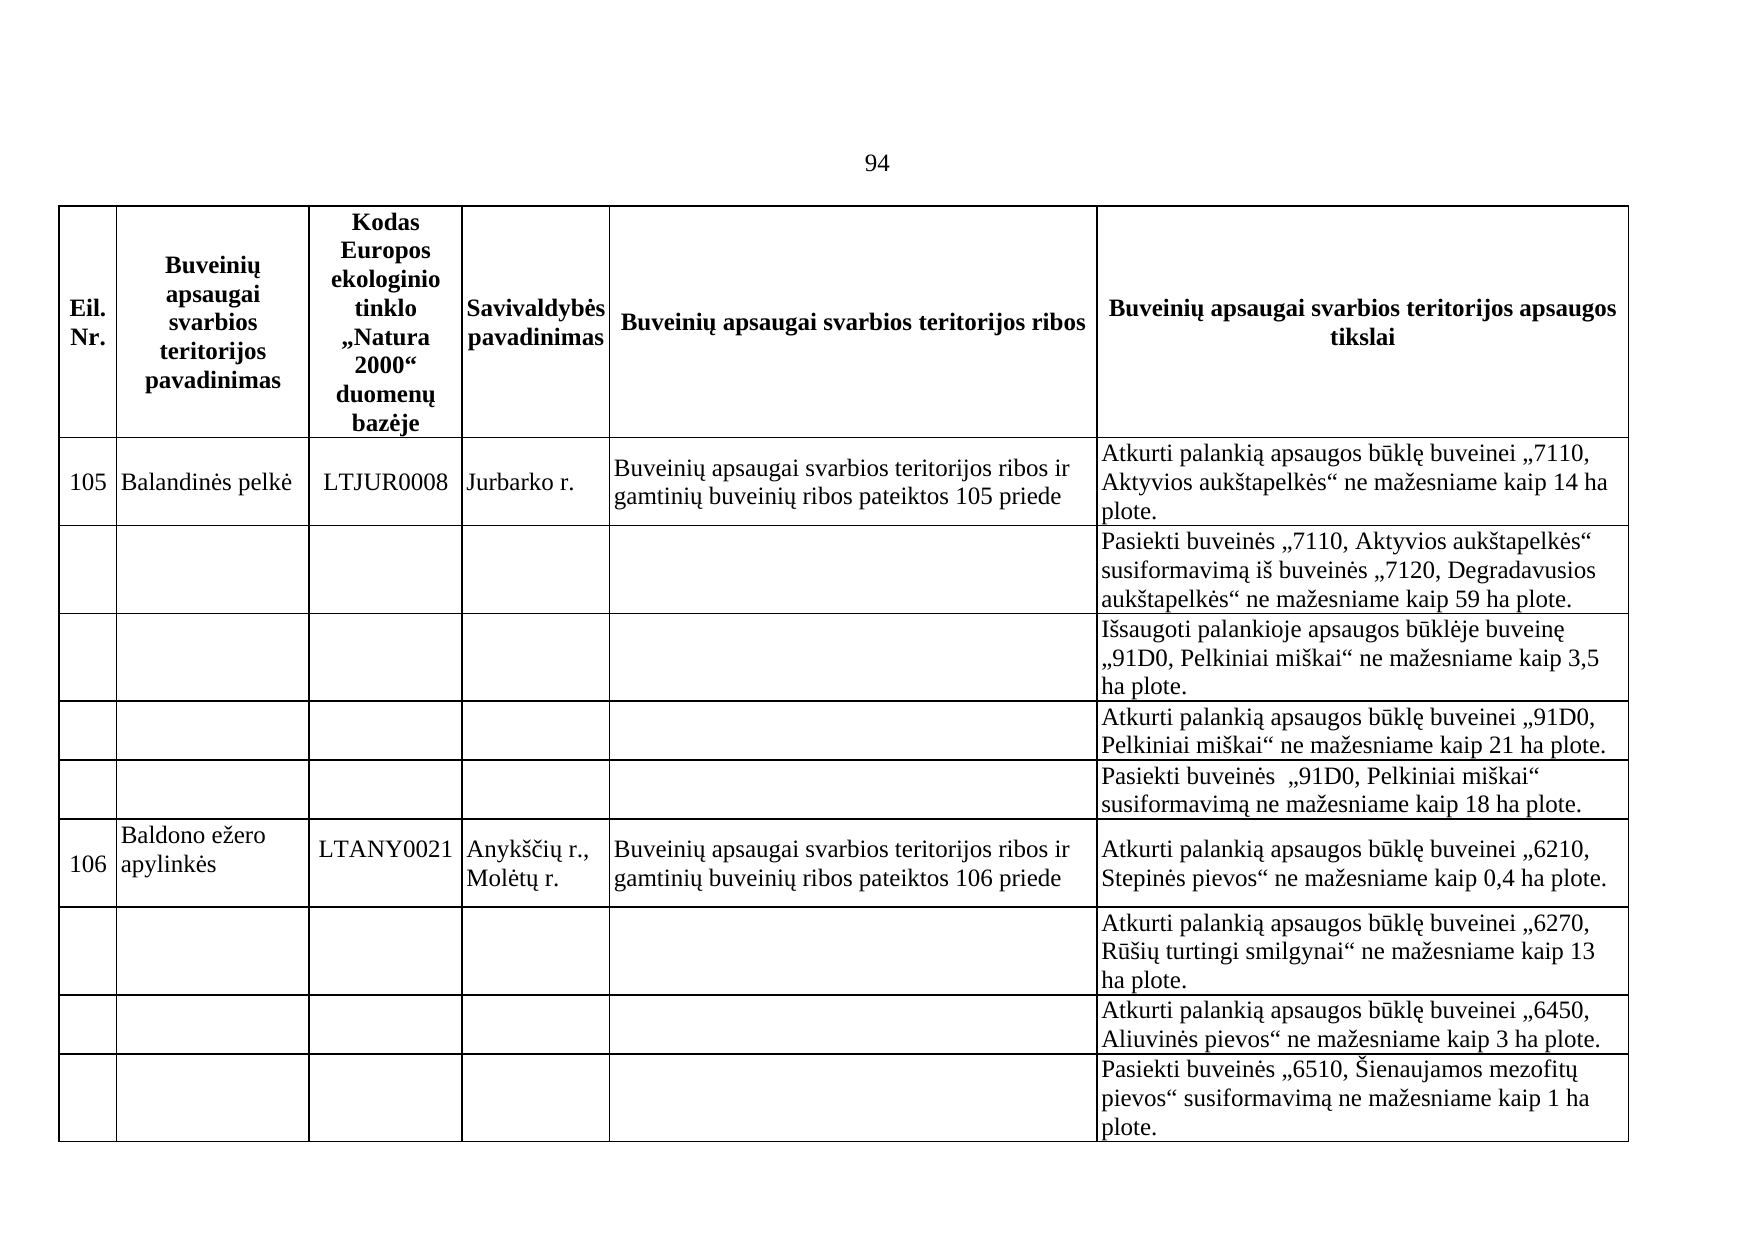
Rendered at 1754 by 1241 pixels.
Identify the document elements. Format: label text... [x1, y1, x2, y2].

table_cell [310, 526, 461, 612]
table_cell [310, 614, 461, 700]
table_cell [117, 702, 308, 759]
table_cell [60, 614, 116, 700]
table_cell [310, 996, 461, 1053]
table_cell [60, 1055, 116, 1141]
table_cell [610, 702, 1096, 759]
table_cell [310, 761, 461, 818]
table_cell Jurbarko r. [463, 438, 609, 524]
table_cell [60, 761, 116, 818]
table_cell [610, 526, 1096, 612]
table_cell 105 [60, 438, 116, 524]
table_cell Atkurti palankią apsaugos būklę buveinei „6450, Aliuvinės pievos“ ne mažesniame kaip 3 ha plote. [1098, 996, 1628, 1053]
table_header Buveinių apsaugai svarbios teritorijos pavadinimas [117, 207, 308, 437]
table_cell [463, 761, 609, 818]
table_cell [117, 761, 308, 818]
table_cell Atkurti palankią apsaugos būklę buveinei „7110, Aktyvios aukštapelkės“ ne mažesniame kaip 14 ha plote. [1098, 438, 1628, 524]
table_header Buveinių apsaugai svarbios teritorijos ribos [610, 207, 1096, 437]
table_cell Anykščių r., Molėtų r. [463, 820, 609, 906]
table_cell [117, 526, 308, 612]
table_cell [310, 908, 461, 994]
table_cell Atkurti palankią apsaugos būklę buveinei „6270, Rūšių turtingi smilgynai“ ne mažesniame kaip 13 ha plote. [1098, 908, 1628, 994]
table_cell Pasiekti buveinės „6510, Šienaujamos mezofitų pievos“ susiformavimą ne mažesniame kaip 1 ha plote. [1098, 1055, 1628, 1141]
table_cell Atkurti palankią apsaugos būklę buveinei „6210, Stepinės pievos“ ne mažesniame kaip 0,4 ha plote. [1098, 820, 1628, 906]
table_cell 106 [60, 820, 116, 906]
table_cell [463, 996, 609, 1053]
table_cell [117, 1055, 308, 1141]
table_cell [610, 761, 1096, 818]
table_cell [310, 702, 461, 759]
table_cell Pasiekti buveinės „7110, Aktyvios aukštapelkės“ susiformavimą iš buveinės „7120, Degradavusios aukštapelkės“ ne mažesniame kaip 59 ha plote. [1098, 526, 1628, 612]
table_cell [117, 996, 308, 1053]
table_cell Balandinės pelkė [117, 438, 308, 524]
table_cell [463, 526, 609, 612]
table_cell [463, 702, 609, 759]
table_cell [610, 996, 1096, 1053]
table_cell [117, 908, 308, 994]
table_cell [60, 996, 116, 1053]
table_cell Buveinių apsaugai svarbios teritorijos ribos ir gamtinių buveinių ribos pateiktos 106 priede [610, 820, 1096, 906]
table_cell [610, 1055, 1096, 1141]
table_cell [60, 702, 116, 759]
table_cell [117, 614, 308, 700]
table_cell [610, 908, 1096, 994]
table_cell [463, 1055, 609, 1141]
table_cell Buveinių apsaugai svarbios teritorijos ribos ir gamtinių buveinių ribos pateiktos 105 priede [610, 438, 1096, 524]
table_cell LTANY0021 [310, 820, 461, 906]
table_header Eil. Nr. [60, 207, 116, 437]
table_header Kodas Europos ekologinio tinklo „Natura 2000“ duomenų bazėje [310, 207, 461, 437]
table_cell LTJUR0008 [310, 438, 461, 524]
table_cell [310, 1055, 461, 1141]
table_cell Baldono ežero apylinkės [117, 820, 308, 906]
table_cell [463, 908, 609, 994]
table_cell [60, 526, 116, 612]
table_cell Pasiekti buveinės „91D0, Pelkiniai miškai“ susiformavimą ne mažesniame kaip 18 ha plote. [1098, 761, 1628, 818]
table_cell Išsaugoti palankioje apsaugos būklėje buveinę „91D0, Pelkiniai miškai“ ne mažesniame kaip 3,5 ha plote. [1098, 614, 1628, 700]
table_cell [610, 614, 1096, 700]
table_cell Atkurti palankią apsaugos būklę buveinei „91D0, Pelkiniai miškai“ ne mažesniame kaip 21 ha plote. [1098, 702, 1628, 759]
table_cell [463, 614, 609, 700]
table_header Savivaldybės pavadinimas [463, 207, 609, 437]
table_cell [60, 908, 116, 994]
table_header Buveinių apsaugai svarbios teritorijos apsaugos tikslai [1098, 207, 1628, 437]
